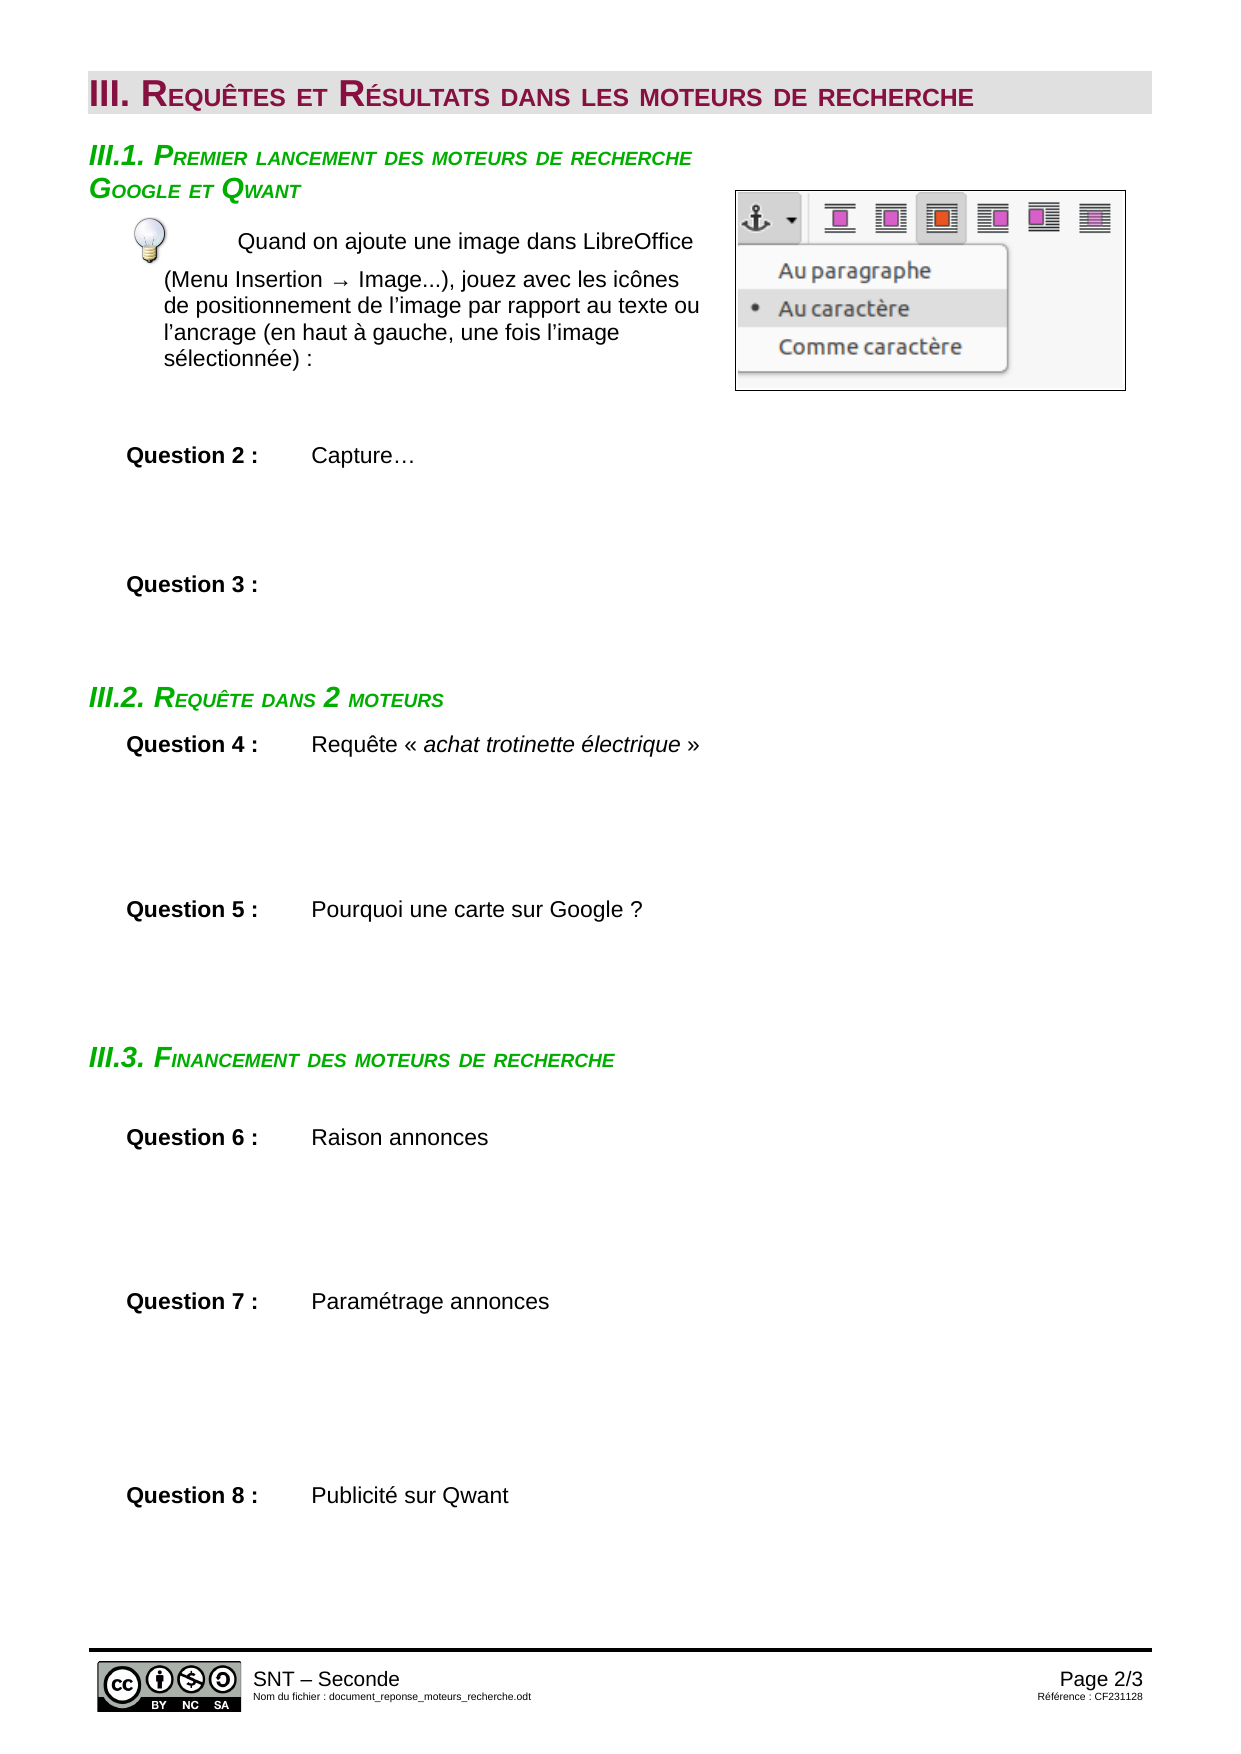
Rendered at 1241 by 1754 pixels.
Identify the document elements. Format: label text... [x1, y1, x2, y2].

list Quand on ajoute une image dans LibreOffice (Menu Insertion → Image...), jouez avec les icônes de positionnement de l’image par rapport au texte ou l’ancrage (en haut à gauche, une fois l’image sélectionnée) : [126, 216, 735, 371]
picture [127, 217, 175, 265]
picture [737, 192, 1123, 388]
list Requête « achat trotinette électrique » [126, 731, 1152, 757]
picture [97, 1661, 242, 1712]
list Pourquoi une carte sur Google ? [126, 896, 1152, 922]
list Publicité sur Qwant [126, 1482, 1152, 1508]
subtitle Requête dans 2 moteurs [88, 679, 1152, 713]
list Paramétrage annonces [126, 1288, 1152, 1314]
subtitle Premier lancement des moteurs de recherche Google et Qwant [88, 138, 1152, 205]
list Capture… [126, 442, 1152, 468]
subtitle Requêtes et Résultats dans les moteurs de recherche [88, 71, 1152, 114]
list Raison annonces [126, 1123, 1152, 1150]
subtitle Financement des moteurs de recherche [88, 1040, 1152, 1073]
